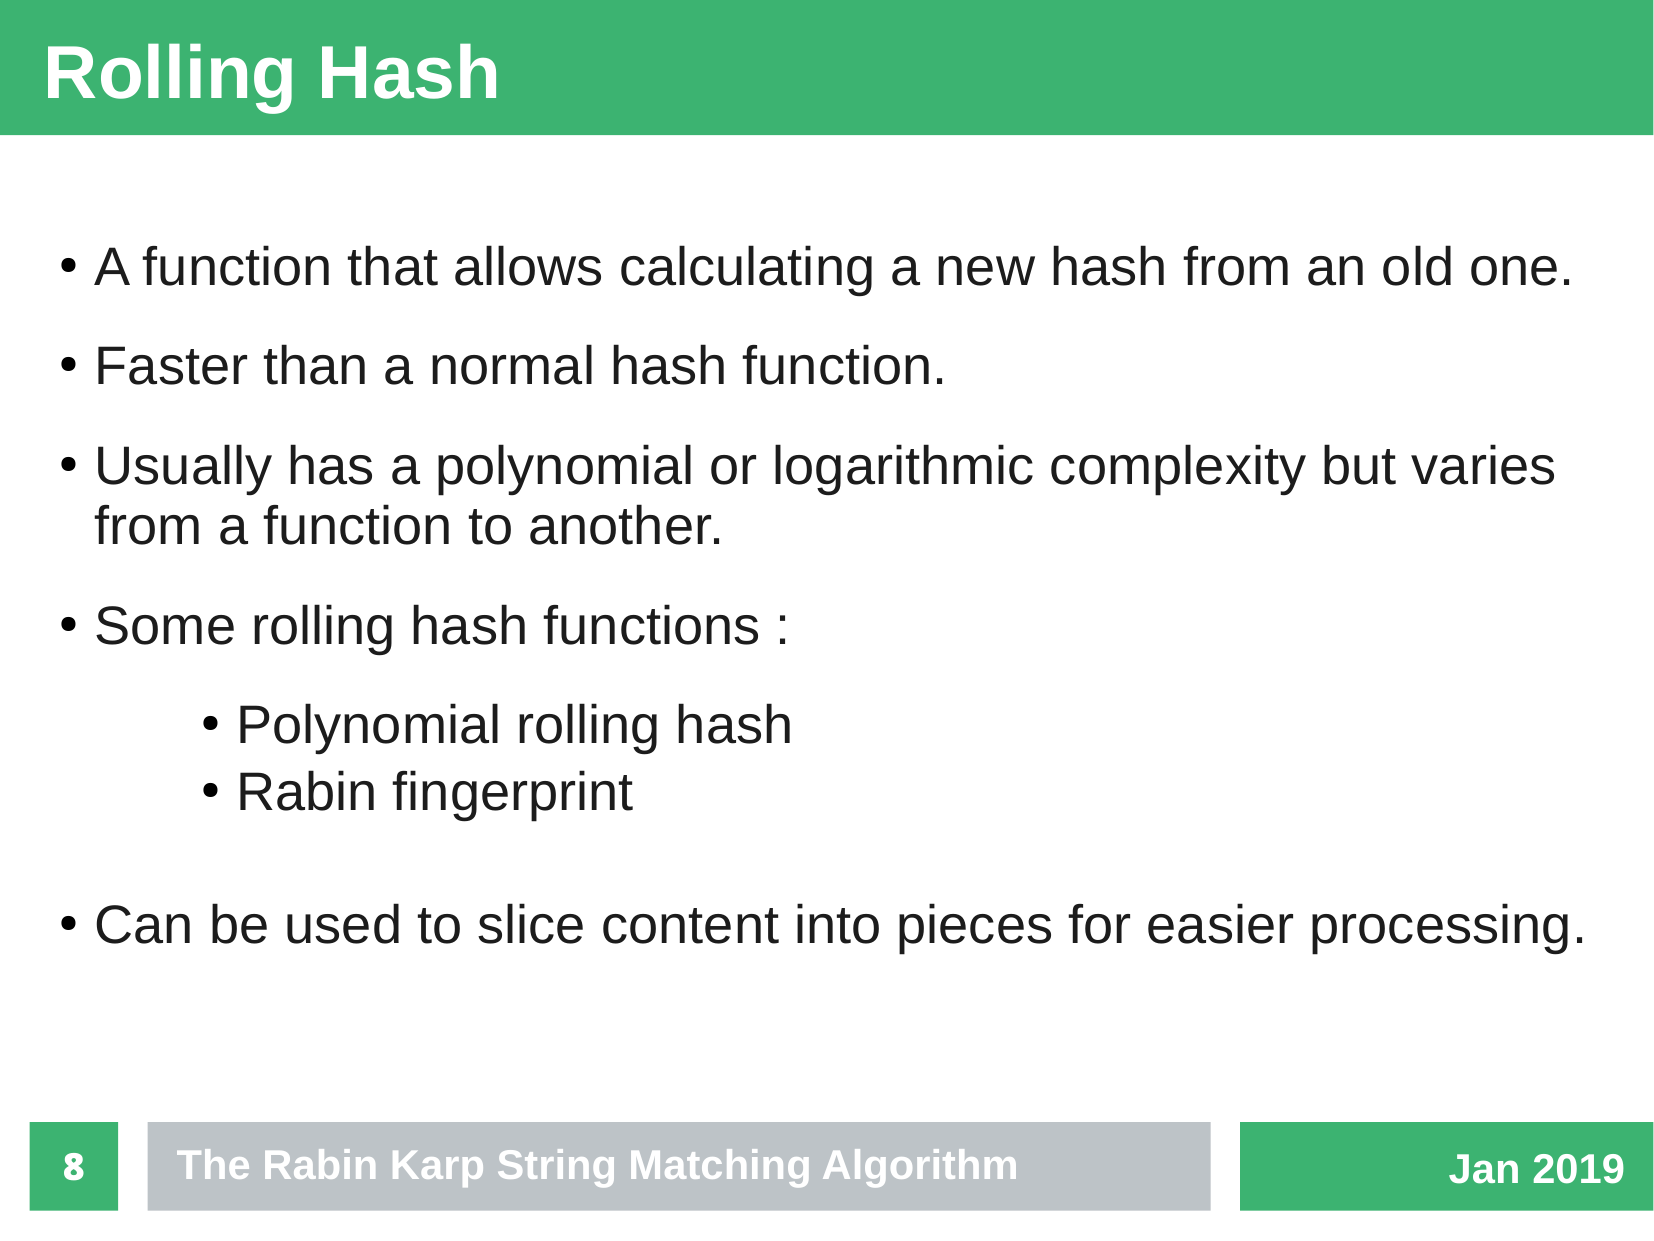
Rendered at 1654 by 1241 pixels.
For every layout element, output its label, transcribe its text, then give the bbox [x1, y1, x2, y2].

list A function that allows calculating a new hash from an old one. Faster than a normal hash function. Usually has a polynomial or logarithmic complexity but varies from a function to another. Some rolling hash functions : Polynomial rolling hash Rabin fingerprint Can be used to slice content into pieces for easier processing. [59, 169, 1606, 1022]
text_box The Rabin Karp String Matching Algorithm [161, 1133, 1156, 1197]
title Rolling Hash [43, 24, 1653, 115]
text_box Jan 2019 [1433, 1138, 1654, 1203]
